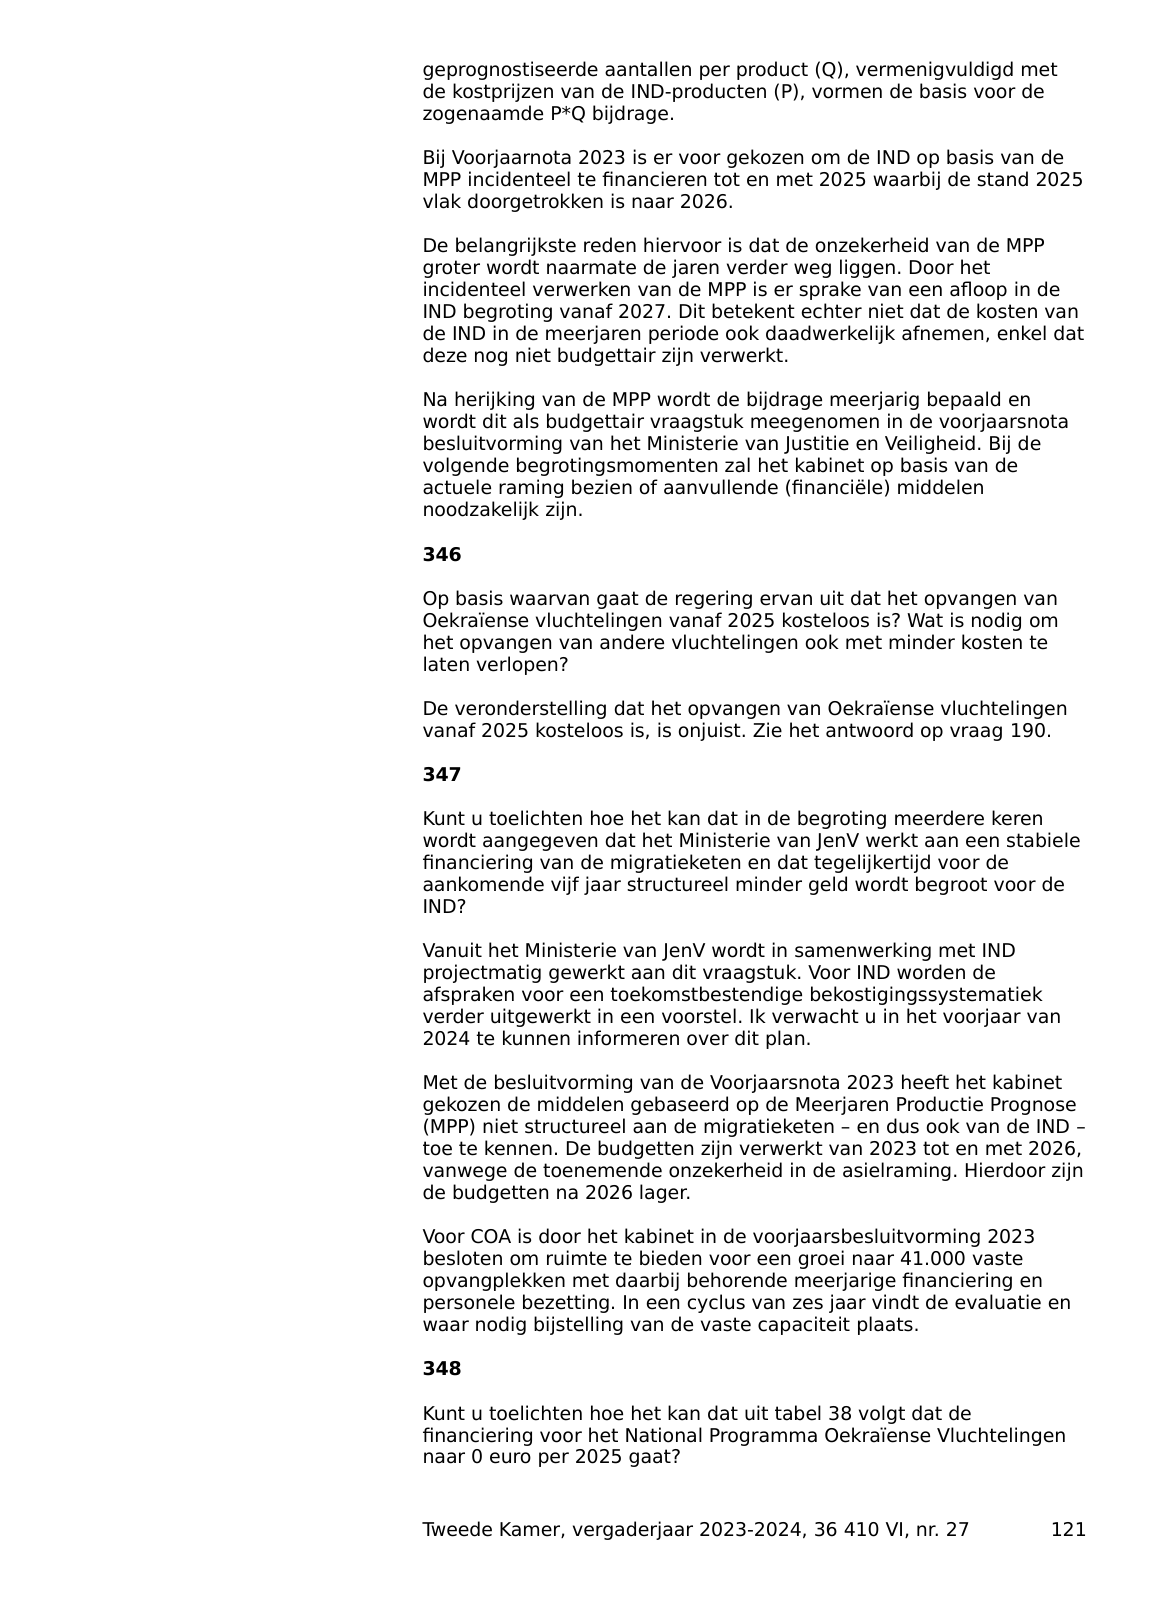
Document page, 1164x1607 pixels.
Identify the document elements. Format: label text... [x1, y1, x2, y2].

subtitle 348 [422, 1358, 1087, 1380]
text Vanuit het Ministerie van JenV wordt in samenwerking met IND projectmatig gewerkt aan dit vraagstuk. Voor IND worden de afspraken voor een toekomstbestendige bekostigingssystematiek verder uitgewerkt in een voorstel. Ik verwacht u in het voorjaar van 2024 te kunnen informeren over dit plan. [422, 940, 1087, 1050]
subtitle 347 [422, 764, 1087, 786]
text De veronderstelling dat het opvangen van Oekraïense vluchtelingen vanaf 2025 kosteloos is, is onjuist. Zie het antwoord op vraag 190. [422, 698, 1087, 742]
text Voor COA is door het kabinet in de voorjaarsbesluitvorming 2023 besloten om ruimte te bieden voor een groei naar 41.000 vaste opvangplekken met daarbij behorende meerjarige financiering en personele bezetting. In een cyclus van zes jaar vindt de evaluatie en waar nodig bijstelling van de vaste capaciteit plaats. [422, 1226, 1087, 1336]
text Kunt u toelichten hoe het kan dat in de begroting meerdere keren wordt aangegeven dat het Ministerie van JenV werkt aan een stabiele financiering van de migratieketen en dat tegelijkertijd voor de aankomende vijf jaar structureel minder geld wordt begroot voor de IND? [422, 808, 1087, 918]
text Met de besluitvorming van de Voorjaarsnota 2023 heeft het kabinet gekozen de middelen gebaseerd op de Meerjaren Productie Prognose (MPP) niet structureel aan de migratieketen – en dus ook van de IND – toe te kennen. De budgetten zijn verwerkt van 2023 tot en met 2026, vanwege de toenemende onzekerheid in de asielraming. Hierdoor zijn de budgetten na 2026 lager. [422, 1072, 1087, 1204]
subtitle 346 [422, 543, 1087, 565]
text Na herijking van de MPP wordt de bijdrage meerjarig bepaald en wordt dit als budgettair vraagstuk meegenomen in de voorjaarsnota besluitvorming van het Ministerie van Justitie en Veiligheid. Bij de volgende begrotingsmomenten zal het kabinet op basis van de actuele raming bezien of aanvullende (financiële) middelen noodzakelijk zijn. [422, 389, 1087, 521]
text geprognostiseerde aantallen per product (Q), vermenigvuldigd met de kostprijzen van de IND-producten (P), vormen de basis voor de zogenaamde P*Q bijdrage. [422, 59, 1087, 125]
text Kunt u toelichten hoe het kan dat uit tabel 38 volgt dat de financiering voor het National Programma Oekraïense Vluchtelingen naar 0 euro per 2025 gaat? [422, 1402, 1087, 1468]
text De belangrijkste reden hiervoor is dat de onzekerheid van de MPP groter wordt naarmate de jaren verder weg liggen. Door het incidenteel verwerken van de MPP is er sprake van een afloop in de IND begroting vanaf 2027. Dit betekent echter niet dat de kosten van de IND in de meerjaren periode ook daadwerkelijk afnemen, enkel dat deze nog niet budgettair zijn verwerkt. [422, 235, 1087, 367]
text Op basis waarvan gaat de regering ervan uit dat het opvangen van Oekraïense vluchtelingen vanaf 2025 kosteloos is? Wat is nodig om het opvangen van andere vluchtelingen ook met minder kosten te laten verlopen? [422, 588, 1087, 676]
text Bij Voorjaarnota 2023 is er voor gekozen om de IND op basis van de MPP incidenteel te financieren tot en met 2025 waarbij de stand 2025 vlak doorgetrokken is naar 2026. [422, 147, 1087, 213]
